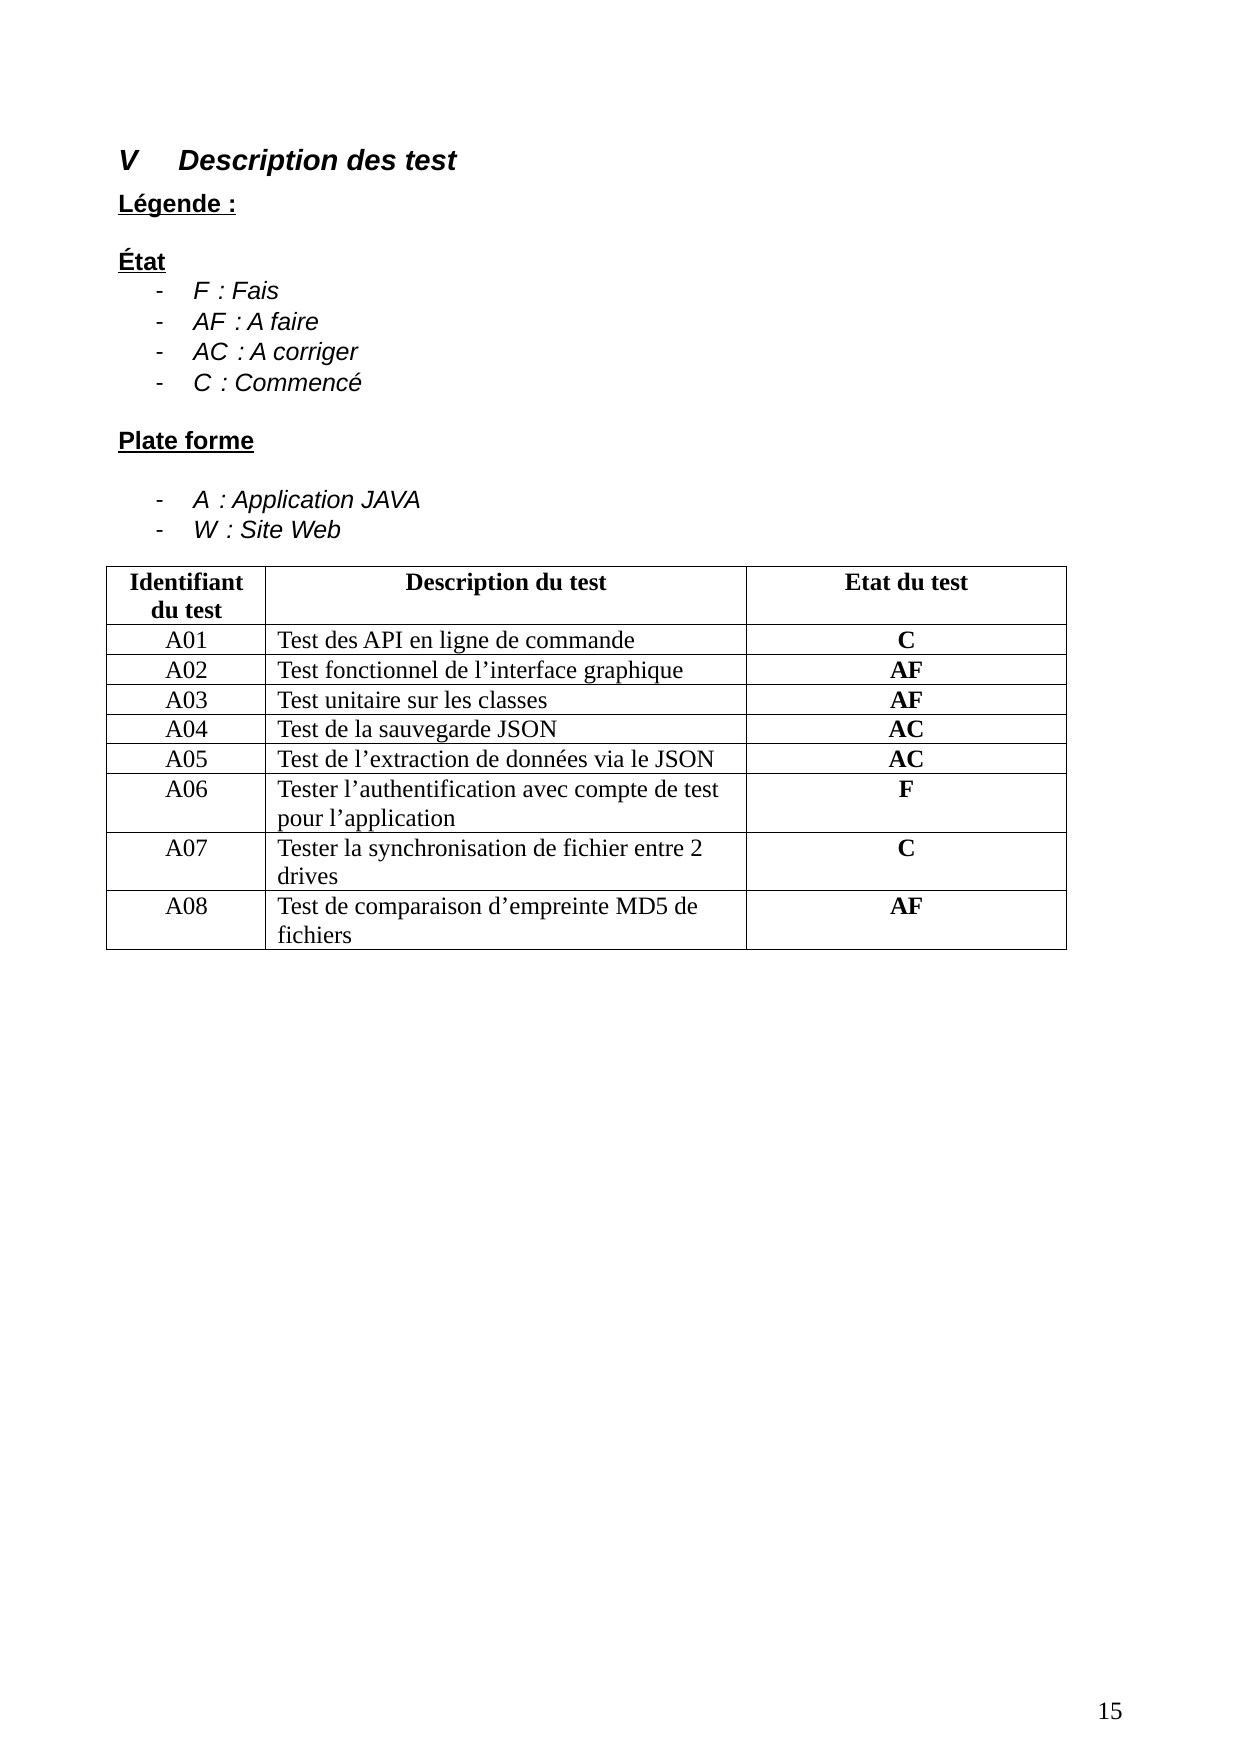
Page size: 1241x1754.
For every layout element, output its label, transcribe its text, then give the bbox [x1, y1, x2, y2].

table_cell Tester l’authentification avec compte de test pour l’application [266, 774, 746, 832]
table_cell AC [747, 744, 1066, 773]
table_cell A04 [107, 715, 265, 743]
table_cell A05 [107, 744, 265, 773]
list Plate forme [118, 426, 1122, 455]
table_cell A03 [107, 685, 265, 713]
table_cell Test de comparaison d’empreinte MD5 de fichiers [266, 891, 746, 949]
text État [118, 247, 1122, 275]
table_cell C [747, 625, 1066, 654]
table_header Description du test [266, 567, 746, 624]
table_cell Test fonctionnel de l’interface graphique [266, 655, 746, 684]
subtitle Description des test [118, 143, 1122, 177]
table_cell AC [747, 715, 1066, 743]
table_cell Test de l’extraction de données via le JSON [266, 744, 746, 773]
table_cell Test des API en ligne de commande [266, 625, 746, 654]
table_cell Test de la sauvegarde JSON [266, 715, 746, 743]
table_cell A07 [107, 833, 265, 890]
table_cell A02 [107, 655, 265, 684]
table_cell AF [747, 891, 1066, 949]
list AF : A faire [156, 306, 1122, 336]
table_cell C [747, 833, 1066, 890]
table_cell F [747, 774, 1066, 832]
table_cell A01 [107, 625, 265, 654]
list AC : A corriger [156, 336, 1122, 367]
table_cell Test unitaire sur les classes [266, 685, 746, 713]
table_header Etat du test [747, 567, 1066, 624]
list F : Fais [156, 275, 1122, 306]
table_cell AF [747, 655, 1066, 684]
text Légende : [118, 189, 1122, 218]
list A : Application JAVA [156, 484, 1122, 514]
table_cell Tester la synchronisation de fichier entre 2 drives [266, 833, 746, 890]
table_cell A08 [107, 891, 265, 949]
list C : Commencé [156, 367, 1122, 397]
table_cell AF [747, 685, 1066, 713]
list W : Site Web [156, 514, 1122, 545]
table_header Identifiant du test [107, 567, 265, 624]
table_cell A06 [107, 774, 265, 832]
